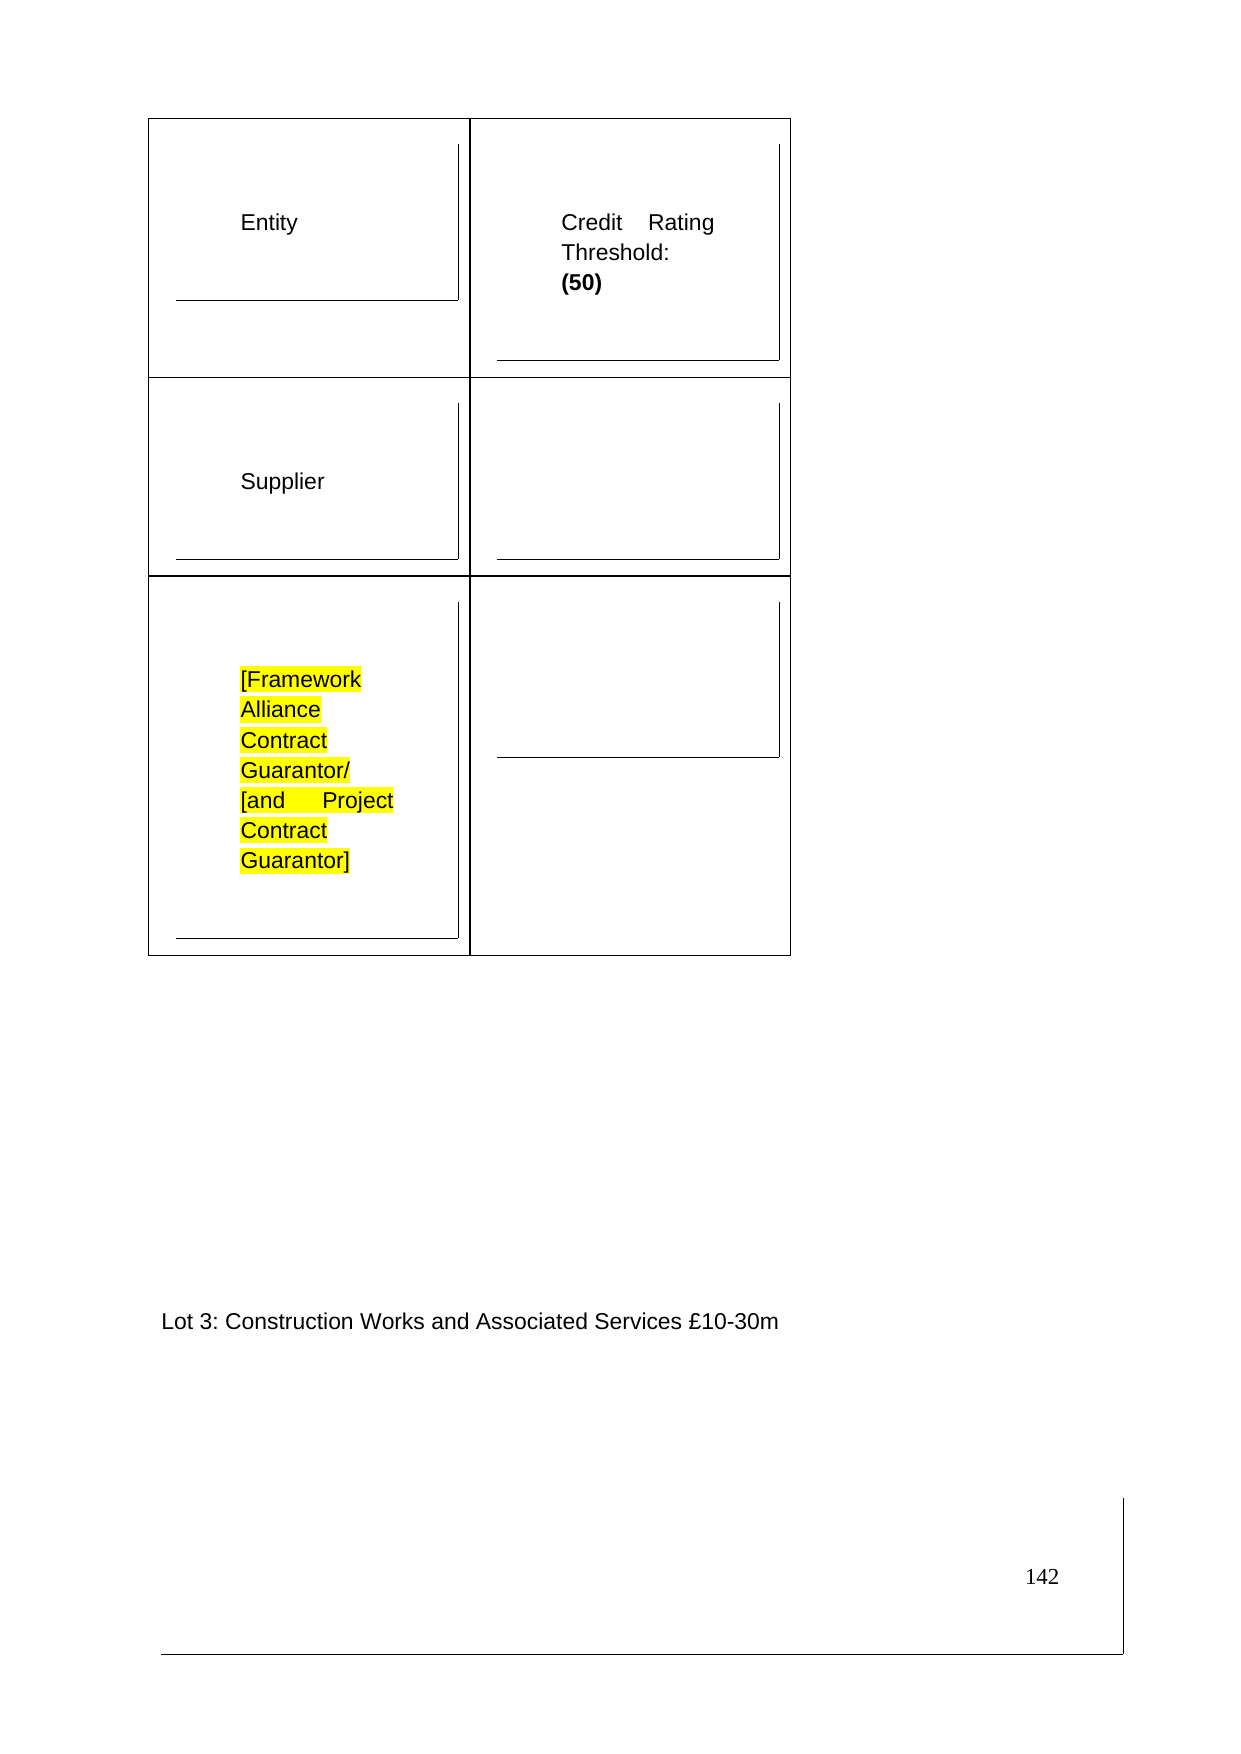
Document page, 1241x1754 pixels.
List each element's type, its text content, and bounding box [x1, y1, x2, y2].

text Lot 3: Construction Works and Associated Services £10-30m [161, 1308, 1123, 1334]
table_cell [Framework Alliance Contract Guarantor/ [and Project Contract Guarantor] [149, 577, 469, 955]
table_cell [471, 577, 790, 955]
table_cell [471, 378, 790, 575]
table_cell Supplier [149, 378, 469, 575]
table_header Entity [149, 119, 469, 377]
table_header Credit Rating Threshold: (50) [471, 119, 790, 377]
